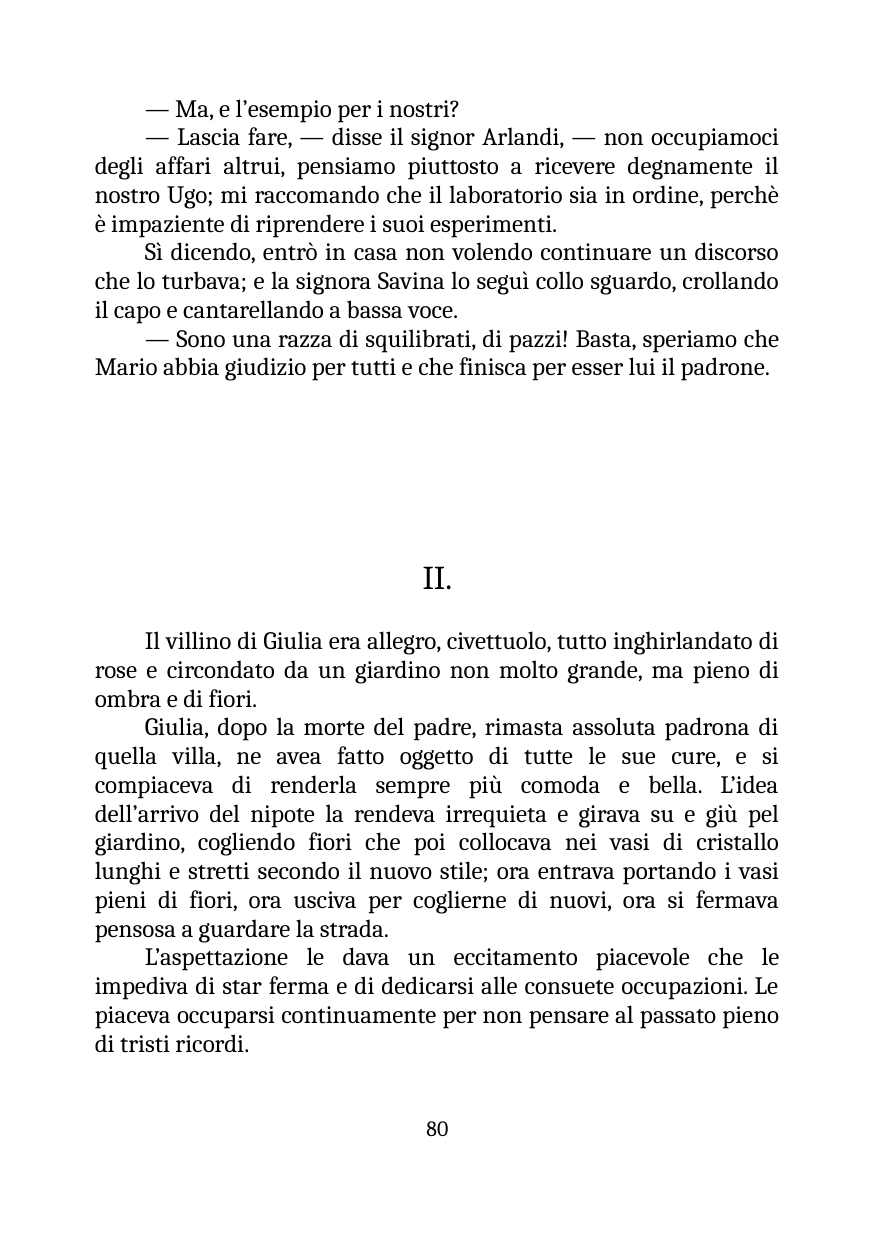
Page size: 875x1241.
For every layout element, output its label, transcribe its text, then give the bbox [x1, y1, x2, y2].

text Giulia, dopo la morte del padre, rimasta assoluta padrona di quella villa, ne avea fatto oggetto di tutte le sue cure, e si compiaceva di renderla sempre più comoda e bella. L’idea dell’arrivo del nipote la rendeva irrequieta e girava su e giù pel giardino, cogliendo fiori che poi collocava nei vasi di cristallo lunghi e stretti secondo il nuovo stile; ora entrava portando i vasi pieni di fiori, ora usciva per coglierne di nuovi, ora si fermava pensosa a guardare la strada. [94, 713, 779, 943]
text — Ma, e l’esempio per i nostri? [94, 94, 779, 123]
text — Lascia fare, — disse il signor Arlandi, — non occupiamoci degli affari altrui, pensiamo piuttosto a ricevere degnamente il nostro Ugo; mi raccomando che il laboratorio sia in ordine, perchè è impaziente di riprendere i suoi esperimenti. [94, 123, 779, 238]
text — Sono una razza di squilibrati, di pazzi! Basta, speriamo che Mario abbia giudizio per tutti e che finisca per esser lui il padrone. [94, 324, 779, 382]
text L’aspettazione le dava un eccitamento piacevole che le impediva di star ferma e di dedicarsi alle consuete occupazioni. Le piaceva occuparsi continuamente per non pensare al passato pieno di tristi ricordi. [94, 943, 779, 1058]
subtitle II. [94, 559, 779, 597]
text Sì dicendo, entrò in casa non volendo continuare un discorso che lo turbava; e la signora Savina lo seguì collo sguardo, crollando il capo e cantarellando a bassa voce. [94, 238, 779, 324]
text Il villino di Giulia era allegro, civettuolo, tutto inghirlandato di rose e circondato da un giardino non molto grande, ma pieno di ombra e di fiori. [94, 627, 779, 713]
